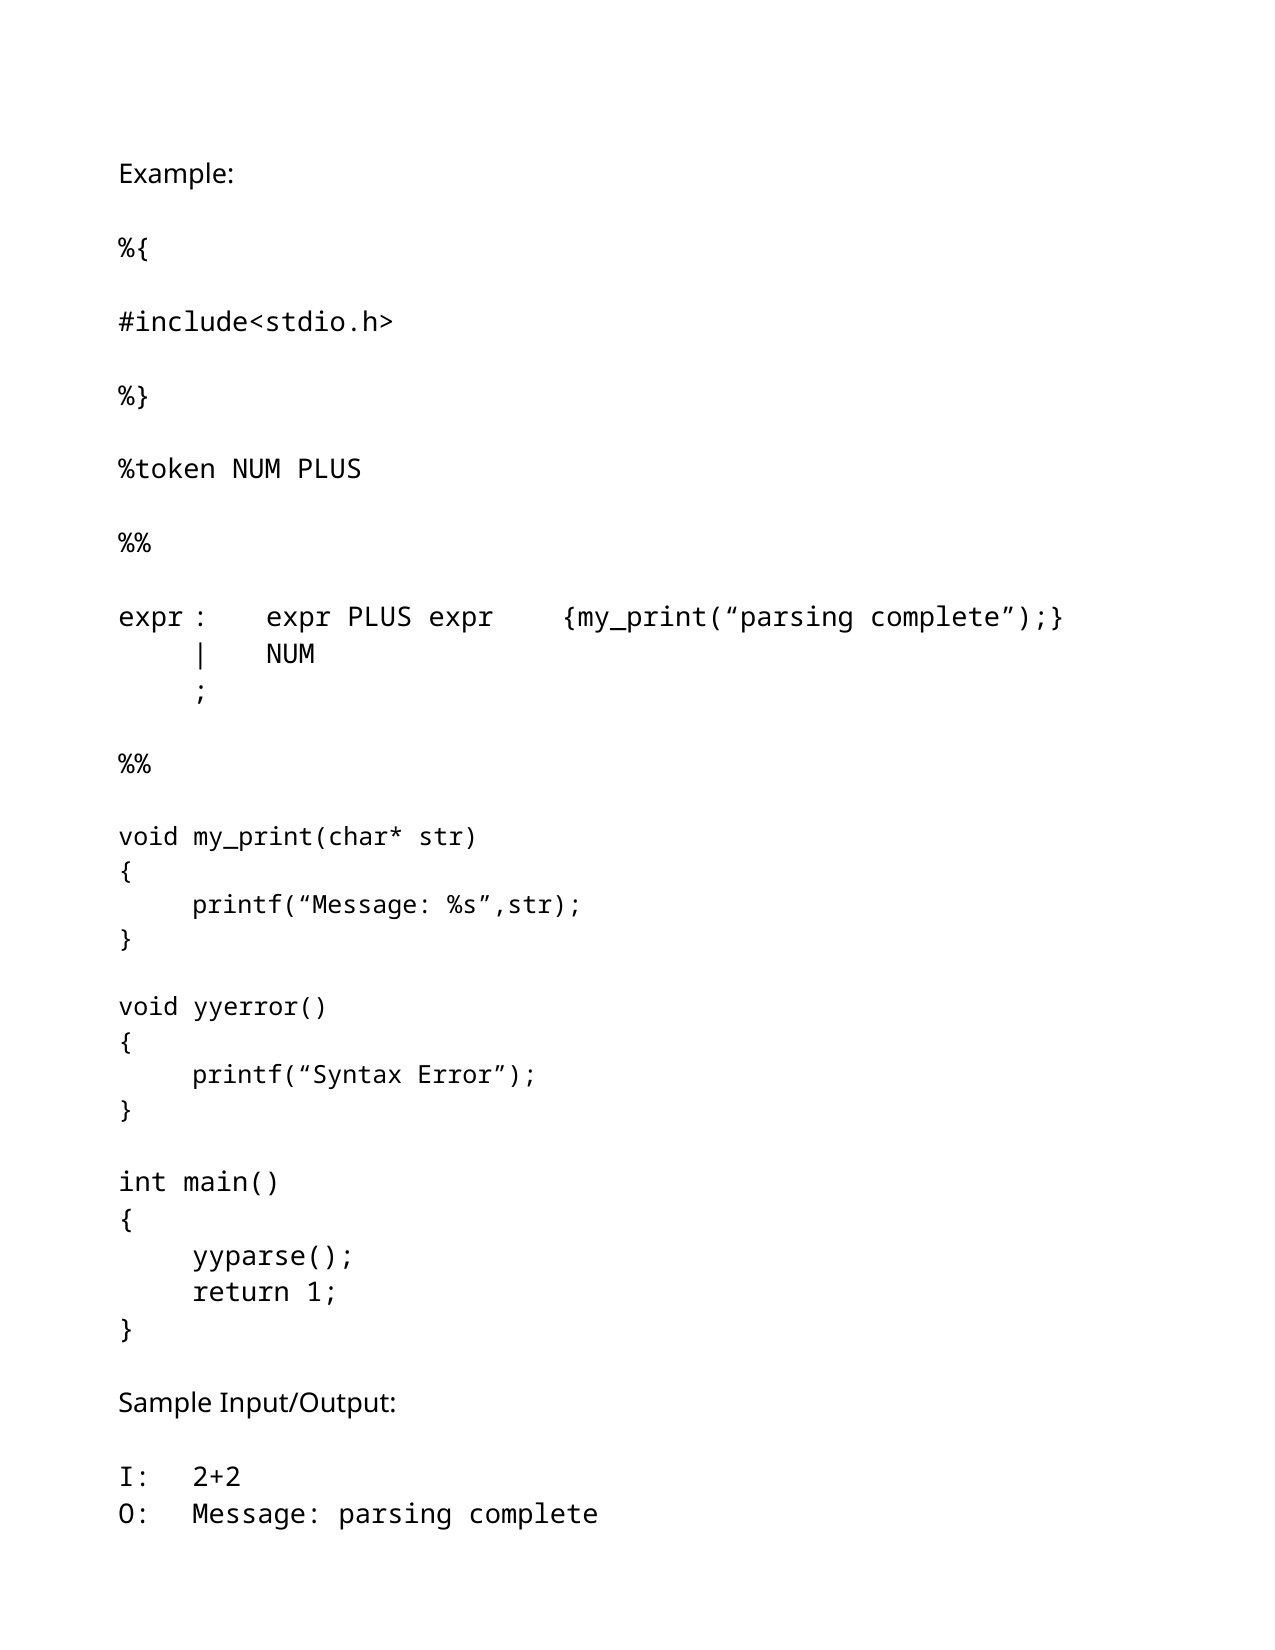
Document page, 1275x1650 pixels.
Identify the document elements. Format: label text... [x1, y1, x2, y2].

text int main() [118, 1162, 1157, 1199]
text } [118, 1091, 1157, 1125]
text %% [118, 745, 1157, 782]
text void my_print(char* str) [118, 819, 1157, 853]
text { [118, 1023, 1157, 1057]
text { [118, 853, 1157, 887]
text { [118, 1199, 1157, 1236]
text ; [118, 671, 1157, 708]
text %token NUM PLUS [118, 450, 1157, 487]
text Sample Input/Output: [118, 1383, 1157, 1420]
text printf(“Syntax Error”); [118, 1057, 1157, 1091]
text O: Message: parsing complete [118, 1494, 1157, 1531]
text void yyerror() [118, 989, 1157, 1023]
text return 1; [118, 1273, 1157, 1310]
text | NUM [118, 634, 1157, 671]
text expr : expr PLUS expr {my_print(“parsing complete”);} [118, 597, 1157, 634]
text Example: [118, 155, 1157, 192]
text %} [118, 376, 1157, 413]
text #include<stdio.h> [118, 302, 1157, 339]
text yyparse(); [118, 1236, 1157, 1273]
text printf(“Message: %s”,str); [118, 887, 1157, 921]
text } [118, 921, 1157, 955]
text %% [118, 524, 1157, 561]
text %{ [118, 229, 1157, 266]
text I: 2+2 [118, 1457, 1157, 1494]
text } [118, 1310, 1157, 1347]
